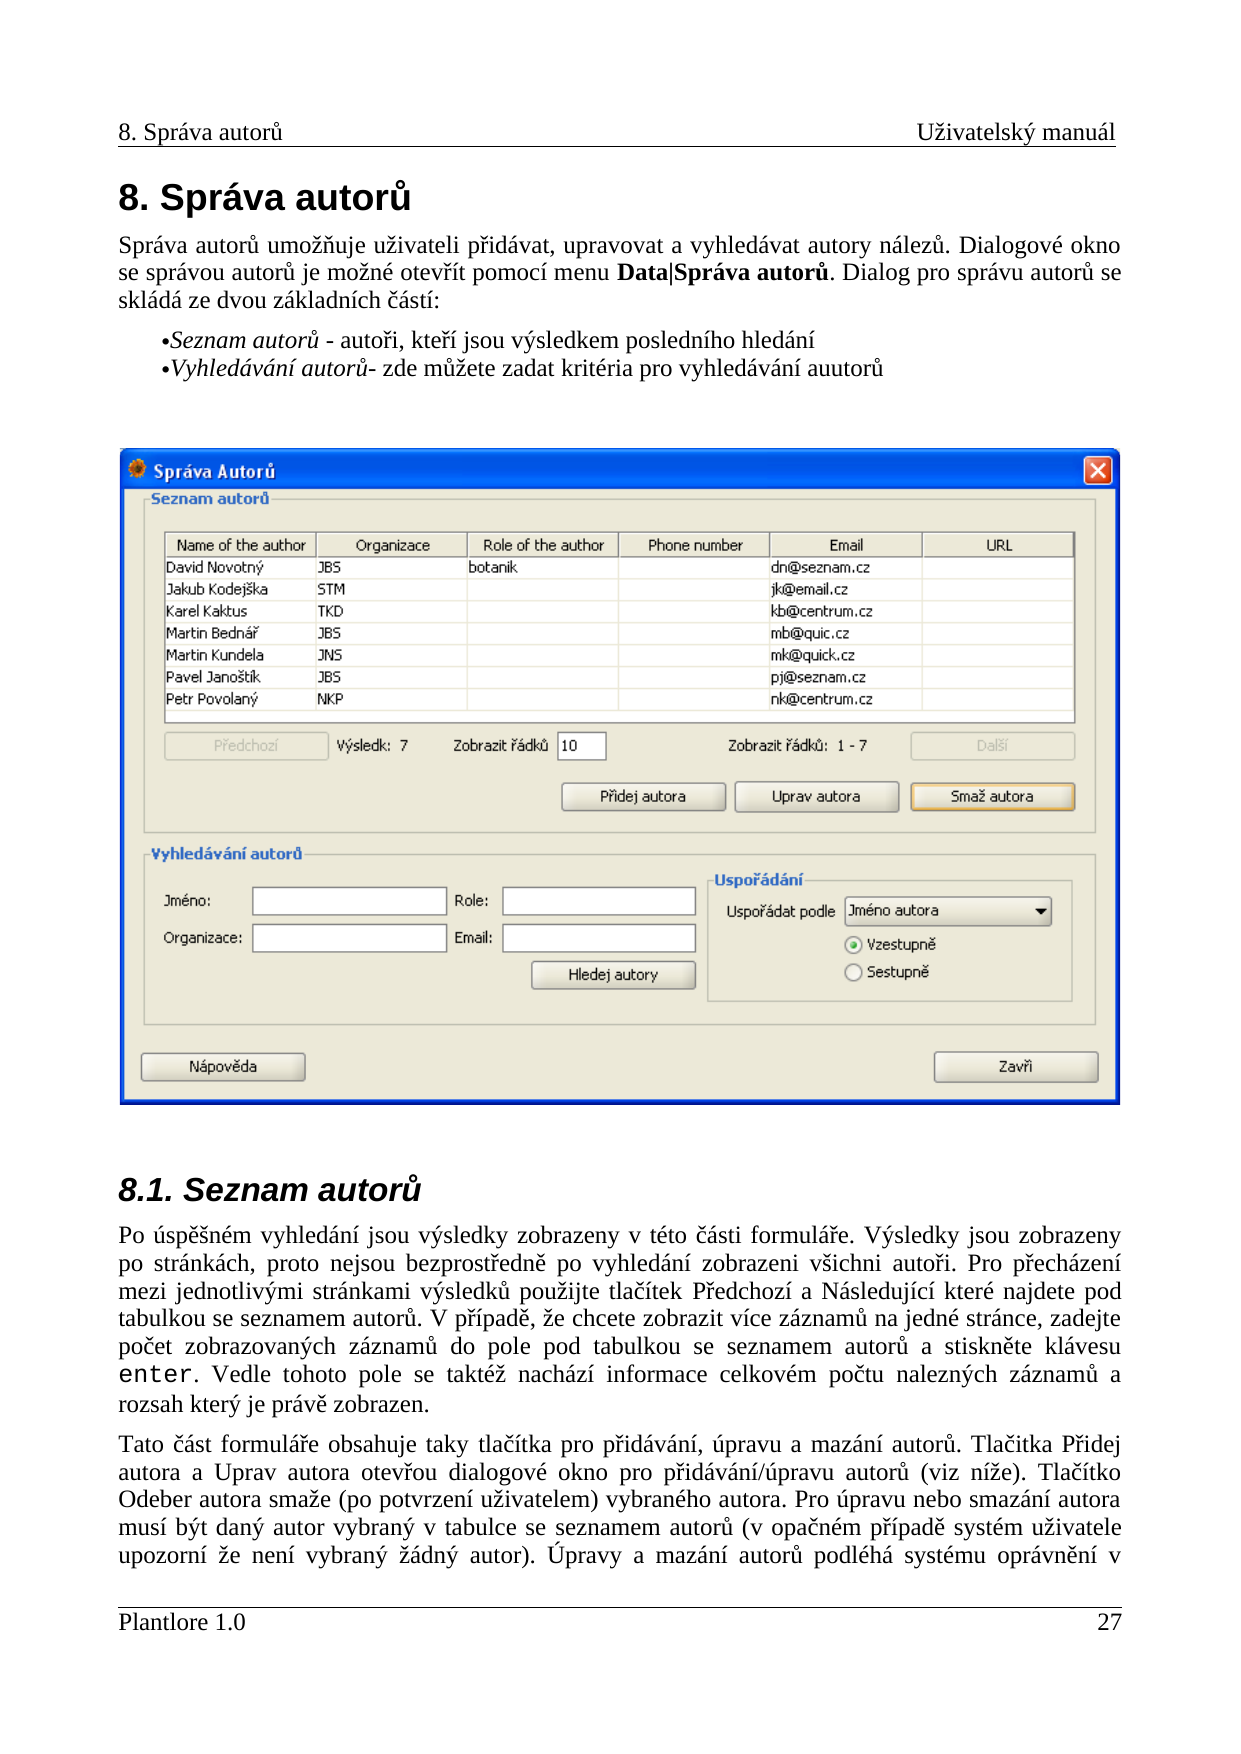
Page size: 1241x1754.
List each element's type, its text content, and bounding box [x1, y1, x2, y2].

list Seznam autorů - autoři, kteří jsou výsledkem posledního hledání [162, 326, 1122, 354]
text Po úspěšném vyhledání jsou výsledky zobrazeny v této části formuláře. Výsledky jsou zobrazeny po stránkách, proto nejsou bezprostředně po vyhledání zobrazeni všichni autoři. Pro přecházení mezi jednotlivými stránkami výsledků použijte tlačítek Předchozí a Následující které najdete pod tabulkou se seznamem autorů. V případě, že chcete zobrazit více záznamů na jedné stránce, zadejte počet zobrazovaných záznamů do pole pod tabulkou se seznamem autorů a stiskněte klávesu enter. Vedle tohoto pole se taktéž nachází informace celkovém počtu nalezných záznamů a rozsah který je právě zobrazen. [118, 1221, 1122, 1417]
text Správa autorů umožňuje uživateli přidávat, upravovat a vyhledávat autory nálezů. Dialogové okno se správou autorů je možné otevřít pomocí menu Data|Správa autorů. Dialog pro správu autorů se skládá ze dvou základních částí: [118, 231, 1122, 314]
list Vyhledávání autorů- zde můžete zadat kritéria pro vyhledávání auutorů [162, 354, 1122, 382]
subtitle 8. Správa autorů [118, 176, 1122, 218]
picture [119, 448, 1121, 1105]
text Tato část formuláře obsahuje taky tlačítka pro přidávání, úpravu a mazání autorů. Tlačitka Přidej autora a Uprav autora otevřou dialogové okno pro přidávání/úpravu autorů (viz níže). Tlačítko Odeber autora smaže (po potvrzení uživatelem) vybraného autora. Pro úpravu nebo smazání autora musí být daný autor vybraný v tabulce se seznamem autorů (v opačném případě systém uživatele upozorní že není vybraný žádný autor). Úpravy a mazání autorů podléhá systému oprávnění v [118, 1430, 1122, 1568]
subtitle 8.1. Seznam autorů [118, 1172, 1122, 1209]
